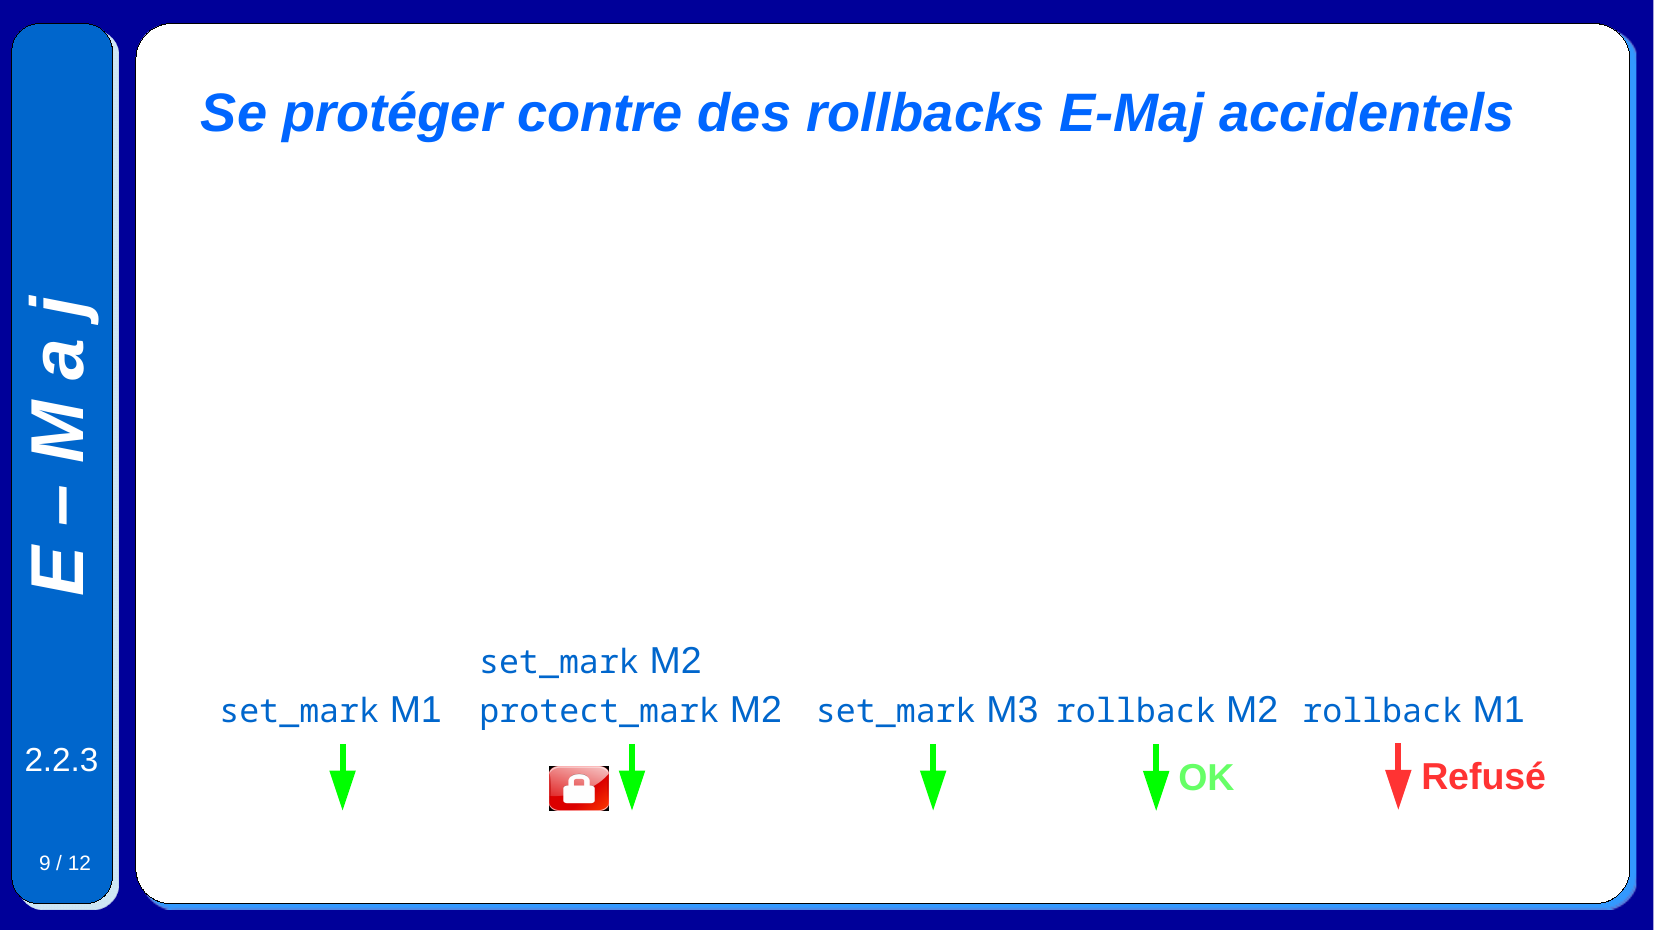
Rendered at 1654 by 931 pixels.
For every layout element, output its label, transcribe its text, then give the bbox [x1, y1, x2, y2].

text_box set_mark M2 [464, 630, 721, 680]
title Se protéger contre des rollbacks E-Maj accidentels [200, 34, 1575, 191]
picture [549, 766, 609, 811]
text_box rollback M1 [1287, 680, 1540, 739]
text_box set_mark M3 [801, 680, 1058, 739]
text_box OK [1163, 749, 1250, 806]
text_box rollback M2 [1058, 680, 1287, 739]
text_box set_mark M1 [204, 680, 461, 739]
text_box protect_mark M2 [464, 680, 797, 739]
text_box Refusé [1396, 748, 1571, 806]
